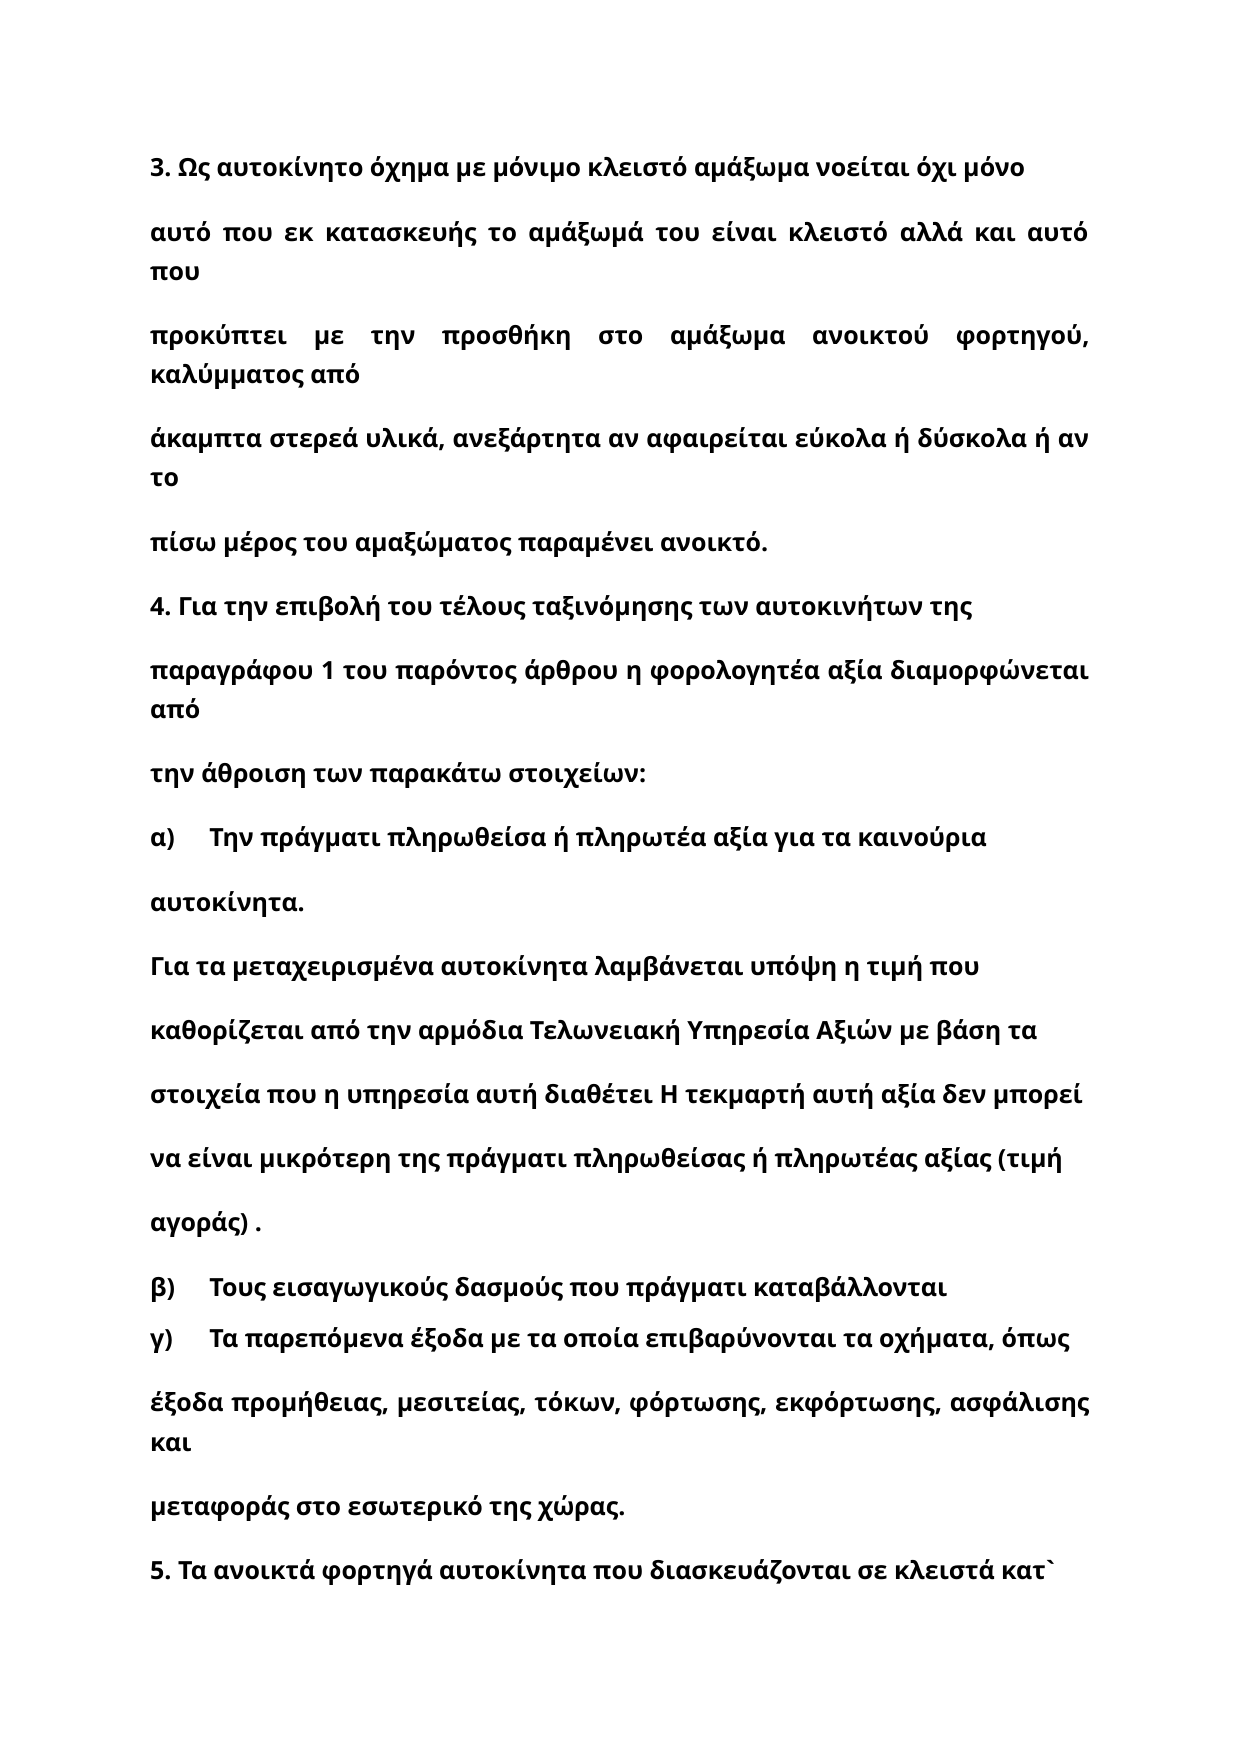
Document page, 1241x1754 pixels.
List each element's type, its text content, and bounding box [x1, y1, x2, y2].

list γ) Τα παρεπόμενα έξοδα με τα οποία επιβαρύνονται τα οχήματα, όπως [150, 1321, 1090, 1355]
text 3. Ως αυτοκίνητο όχημα με μόνιμο κλειστό αμάξωμα νοείται όχι μόνο [150, 150, 1090, 184]
list β) Τους εισαγωγικούς δασμούς που πράγματι καταβάλλονται [150, 1269, 1090, 1303]
text την άθροιση των παρακάτω στοιχείων: [150, 756, 1090, 790]
text καθορίζεται από την αρμόδια Τελωνειακή Υπηρεσία Αξιών με βάση τα [150, 1012, 1090, 1047]
text έξοδα προμήθειας, μεσιτείας, τόκων, φόρτωσης, εκφόρτωσης, ασφάλισης και [150, 1385, 1090, 1458]
text αυτοκίνητα. [150, 884, 1090, 918]
text μεταφοράς στο εσωτερικό της χώρας. [150, 1488, 1090, 1522]
text πίσω μέρος του αμαξώματος παραμένει ανοικτό. [150, 524, 1090, 558]
text στοιχεία που η υπηρεσία αυτή διαθέτει Η τεκμαρτή αυτή αξία δεν μπορεί [150, 1077, 1090, 1111]
text 5. Τα ανοικτά φορτηγά αυτοκίνητα που διασκευάζονται σε κλειστά κατ` [150, 1552, 1090, 1587]
text αυτό που εκ κατασκευής το αμάξωμά του είναι κλειστό αλλά και αυτό που [150, 214, 1090, 287]
list α) Την πράγματι πληρωθείσα ή πληρωτέα αξία για τα καινούρια [150, 820, 1090, 854]
text Για τα μεταχειρισμένα αυτοκίνητα λαμβάνεται υπόψη η τιμή που [150, 948, 1090, 982]
text αγοράς) . [150, 1205, 1090, 1239]
text να είναι μικρότερη της πράγματι πληρωθείσας ή πληρωτέας αξίας (τιμή [150, 1141, 1090, 1175]
text άκαμπτα στερεά υλικά, ανεξάρτητα αν αφαιρείται εύκολα ή δύσκολα ή αν το [150, 421, 1090, 494]
text 4. Για την επιβολή του τέλους ταξινόμησης των αυτοκινήτων της [150, 588, 1090, 622]
text παραγράφου 1 του παρόντος άρθρου η φορολογητέα αξία διαμορφώνεται από [150, 652, 1090, 726]
text προκύπτει με την προσθήκη στο αμάξωμα ανοικτού φορτηγού, καλύμματος από [150, 317, 1090, 391]
